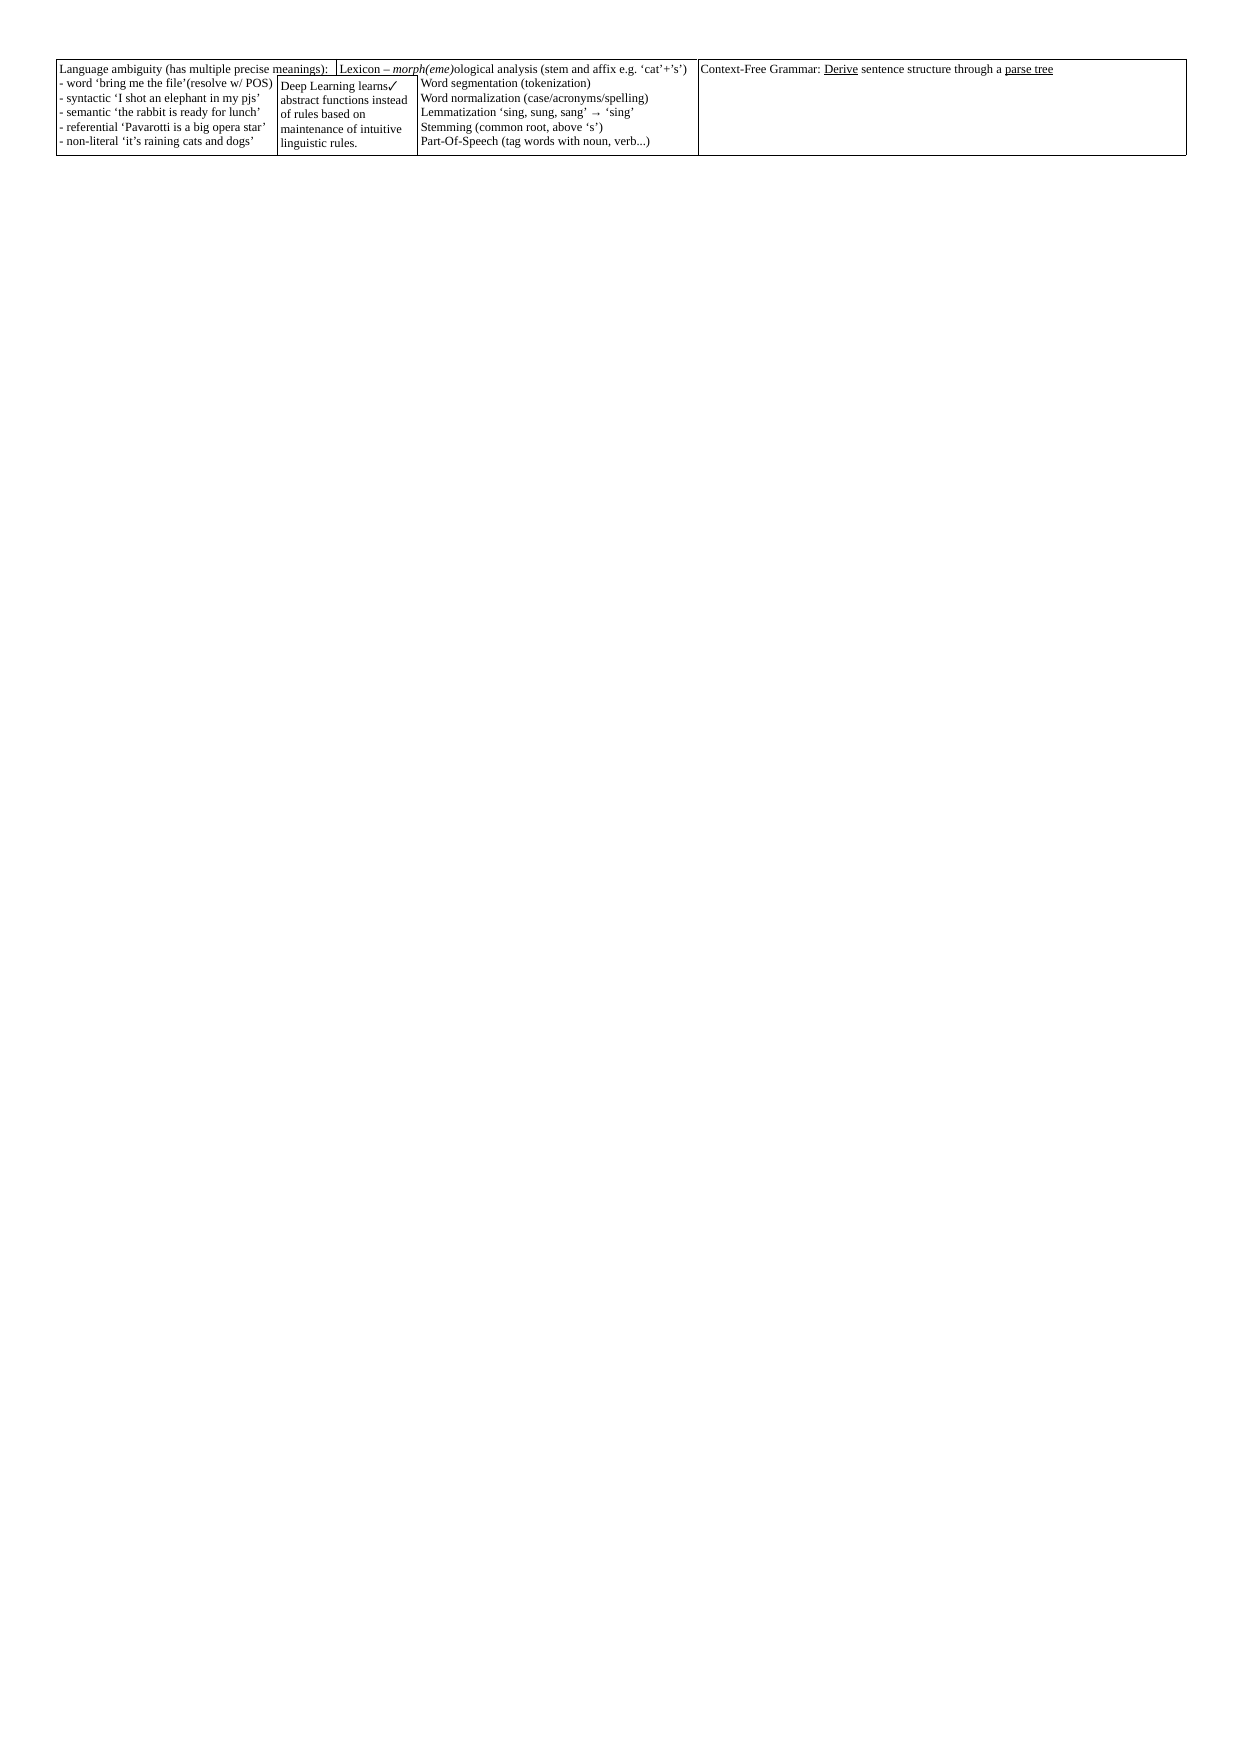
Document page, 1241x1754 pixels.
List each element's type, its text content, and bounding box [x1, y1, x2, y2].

text - non-literal ‘it’s raining cats and dogs’ [59, 134, 277, 148]
text Language ambiguity (has multiple precise meanings): [59, 62, 333, 76]
text of rules based on [280, 107, 414, 121]
text Lemmatization ‘sing, sung, sang’ → ‘sing’ [418, 105, 694, 119]
text maintenance of intuitive [280, 121, 414, 136]
text linguistic rules. [280, 136, 414, 150]
text Word normalization (case/acronyms/spelling) [418, 91, 694, 105]
text Deep Learning learns🗸 [280, 78, 414, 93]
text - syntactic ‘I shot an elephant in my pjs’ [59, 91, 277, 105]
text Lexicon – morph(eme)ological analysis (stem and affix e.g. ‘cat’+’s’) [339, 62, 694, 76]
text Word segmentation (tokenization) [418, 76, 694, 91]
text Part-Of-Speech (tag words with noun, verb...) [418, 134, 694, 148]
text - word ‘bring me the file’(resolve w/ POS) [59, 76, 277, 91]
text - semantic ‘the rabbit is ready for lunch’ [59, 105, 277, 119]
text - referential ‘Pavarotti is a big opera star’ [59, 119, 277, 134]
text abstract functions instead [280, 93, 414, 107]
text Stemming (common root, above ‘s’) [418, 119, 694, 134]
text Context-Free Grammar: Derive sentence structure through a parse tree [700, 62, 1183, 76]
